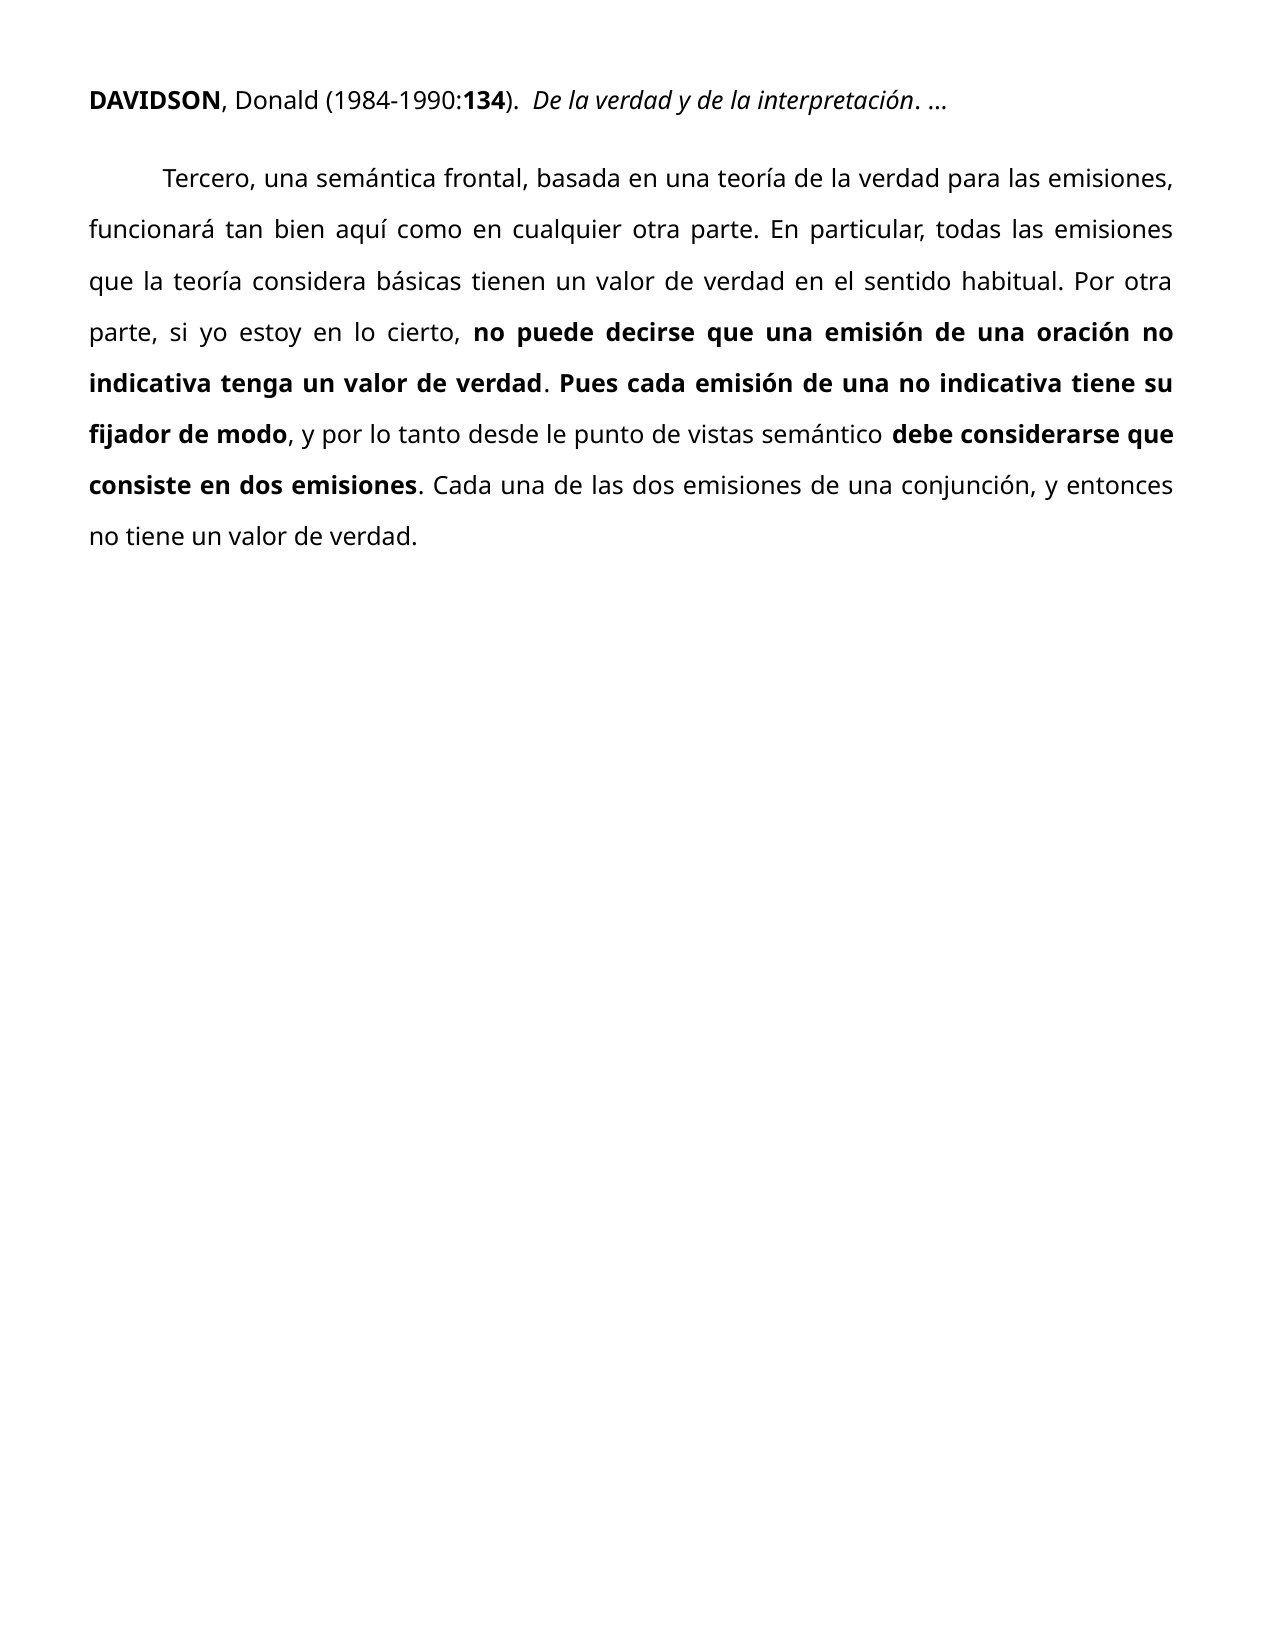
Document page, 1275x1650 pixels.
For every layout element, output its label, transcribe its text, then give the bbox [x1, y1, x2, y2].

text Tercero, una semántica frontal, basada en una teoría de la verdad para las emisiones, funcionará tan bien aquí como en cualquier otra parte. En particular, todas las emisiones que la teoría considera básicas tienen un valor de verdad en el sentido habitual. Por otra parte, si yo estoy en lo cierto, no puede decirse que una emisión de una oración no indicativa tenga un valor de verdad. Pues cada emisión de una no indicativa tiene su fijador de modo, y por lo tanto desde le punto de vistas semántico debe considerarse que consiste en dos emisiones. Cada una de las dos emisiones de una conjunción, y entonces no tiene un valor de verdad. [88, 161, 1174, 552]
text DAVIDSON, Donald (1984-1990:134). De la verdad y de la interpretación. … [88, 83, 1174, 117]
